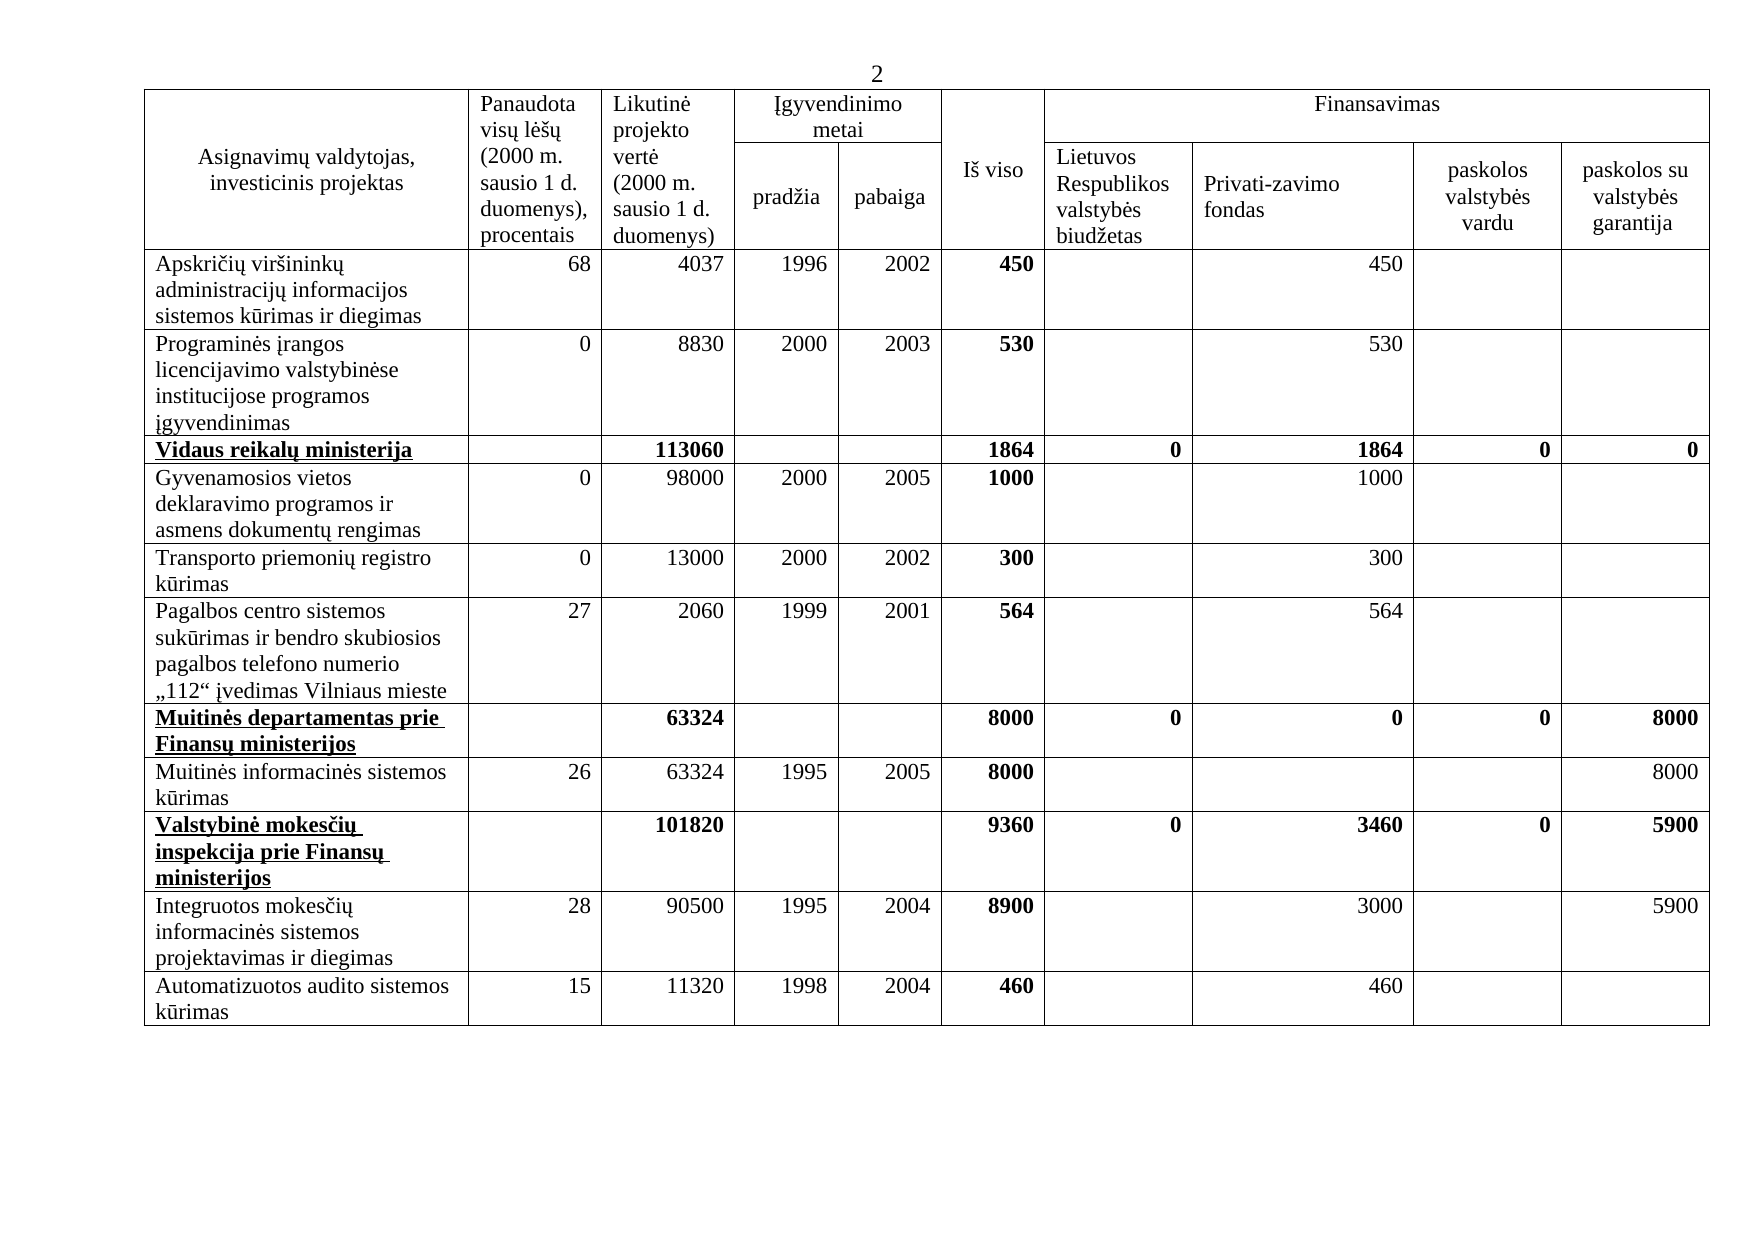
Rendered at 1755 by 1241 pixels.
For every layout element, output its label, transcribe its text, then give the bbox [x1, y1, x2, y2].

table_cell 8000 [1562, 758, 1709, 811]
table_cell [1045, 598, 1192, 703]
table_header Iš viso [942, 90, 1044, 249]
table_cell 2002 [839, 250, 941, 329]
table_cell 2060 [602, 598, 734, 703]
table_cell 4037 [602, 250, 734, 329]
table_cell [1045, 544, 1192, 597]
table_cell Programinės įrangos licencijavimo valstybinėse institucijose programos įgyvendinimas [145, 330, 468, 435]
table_cell [839, 704, 941, 757]
table_cell 450 [1193, 250, 1413, 329]
table_cell 2000 [735, 464, 838, 543]
table_cell 0 [1562, 436, 1709, 463]
table_cell Automatizuotos audito sistemos kūrimas [145, 972, 468, 1024]
table_cell 0 [1414, 704, 1561, 757]
table_cell 3460 [1193, 812, 1413, 891]
table_cell 28 [469, 892, 601, 971]
table_cell 11320 [602, 972, 734, 1024]
table_cell 8000 [942, 704, 1044, 757]
table_cell 101820 [602, 812, 734, 891]
table_cell 5900 [1562, 812, 1709, 891]
table_cell 300 [1193, 544, 1413, 597]
table_cell [1045, 464, 1192, 543]
table_cell [1045, 250, 1192, 329]
table_cell 90500 [602, 892, 734, 971]
table_cell Gyvenamosios vietos deklaravimo programos ir asmens dokumentų rengimas [145, 464, 468, 543]
table_cell pradžia [735, 143, 838, 249]
table_cell [1562, 464, 1709, 543]
table_cell [735, 436, 838, 463]
table_cell [1045, 330, 1192, 435]
table_cell [1193, 758, 1413, 811]
table_header Finansavimas [1045, 90, 1709, 142]
table_cell 0 [1193, 704, 1413, 757]
table_cell 63324 [602, 704, 734, 757]
table_cell [1414, 464, 1561, 543]
table_cell Privati-zavimo fondas [1193, 143, 1413, 249]
table_cell 2005 [839, 758, 941, 811]
table_cell 0 [1045, 436, 1192, 463]
table_cell Transporto priemonių registro kūrimas [145, 544, 468, 597]
table_cell Apskričių viršininkų administracijų informacijos sistemos kūrimas ir diegimas [145, 250, 468, 329]
table_cell [1562, 544, 1709, 597]
table_cell 564 [1193, 598, 1413, 703]
table_cell 564 [942, 598, 1044, 703]
table_cell [1045, 892, 1192, 971]
table_cell Muitinės departamentas prie Finansų ministerijos [145, 704, 468, 757]
table_cell [1562, 972, 1709, 1024]
table_cell [469, 436, 601, 463]
table_cell [1045, 972, 1192, 1024]
table_cell 1000 [1193, 464, 1413, 543]
table_cell 0 [1045, 704, 1192, 757]
table_cell 0 [469, 330, 601, 435]
table_cell 1998 [735, 972, 838, 1024]
table_cell [1562, 250, 1709, 329]
table_cell 1999 [735, 598, 838, 703]
table_cell pabaiga [839, 143, 941, 249]
table_cell [1414, 892, 1561, 971]
table_cell 3000 [1193, 892, 1413, 971]
table_cell 0 [469, 544, 601, 597]
table_cell 27 [469, 598, 601, 703]
table_cell 450 [942, 250, 1044, 329]
table_cell 0 [469, 464, 601, 543]
table_cell [1414, 330, 1561, 435]
table_cell [1414, 758, 1561, 811]
table_cell 1000 [942, 464, 1044, 543]
table_cell 2002 [839, 544, 941, 597]
table_cell [1414, 250, 1561, 329]
table_cell 0 [1045, 812, 1192, 891]
table_cell 8000 [942, 758, 1044, 811]
table_cell [1414, 598, 1561, 703]
table_cell [469, 704, 601, 757]
table_cell 98000 [602, 464, 734, 543]
table_cell Pagalbos centro sistemos sukūrimas ir bendro skubiosios pagalbos telefono numerio „112“ įvedimas Vilniaus mieste [145, 598, 468, 703]
table_cell [839, 436, 941, 463]
table_cell Valstybinė mokesčių inspekcija prie Finansų ministerijos [145, 812, 468, 891]
table_cell 0 [1414, 436, 1561, 463]
table_cell [1414, 544, 1561, 597]
table_cell 1864 [1193, 436, 1413, 463]
table_header Panaudota visų lėšų (2000 m. sausio 1 d. duomenys), procentais [469, 90, 601, 249]
table_cell Integruotos mokesčių informacinės sistemos projektavimas ir diegimas [145, 892, 468, 971]
table_cell 8830 [602, 330, 734, 435]
table_cell 1996 [735, 250, 838, 329]
table_cell [1414, 972, 1561, 1024]
table_cell 300 [942, 544, 1044, 597]
table_cell 460 [1193, 972, 1413, 1024]
table_cell 2004 [839, 892, 941, 971]
table_cell 2003 [839, 330, 941, 435]
table_cell 2000 [735, 544, 838, 597]
table_cell 8000 [1562, 704, 1709, 757]
table_cell 460 [942, 972, 1044, 1024]
table_header Asignavimų valdytojas, investicinis projektas [145, 90, 468, 249]
table_cell 2000 [735, 330, 838, 435]
table_cell 26 [469, 758, 601, 811]
table_cell 68 [469, 250, 601, 329]
table_cell Vidaus reikalų ministerija [145, 436, 468, 463]
table_header Įgyvendinimo metai [735, 90, 941, 142]
table_cell [1045, 758, 1192, 811]
table_cell 13000 [602, 544, 734, 597]
table_cell 113060 [602, 436, 734, 463]
table_cell [1562, 598, 1709, 703]
table_cell 8900 [942, 892, 1044, 971]
table_cell 2005 [839, 464, 941, 543]
table_cell 530 [942, 330, 1044, 435]
table_cell [839, 812, 941, 891]
table_cell [735, 812, 838, 891]
table_cell 0 [1414, 812, 1561, 891]
table_cell [735, 704, 838, 757]
table_cell 63324 [602, 758, 734, 811]
table_cell paskolos su valstybės garantija [1562, 143, 1709, 249]
table_cell Muitinės informacinės sistemos kūrimas [145, 758, 468, 811]
table_cell 2004 [839, 972, 941, 1024]
table_header Likutinė projekto vertė (2000 m. sausio 1 d. duomenys) [602, 90, 734, 249]
table_cell [469, 812, 601, 891]
table_cell 5900 [1562, 892, 1709, 971]
table_cell 1995 [735, 758, 838, 811]
table_cell 9360 [942, 812, 1044, 891]
table_cell 1864 [942, 436, 1044, 463]
table_cell paskolos valstybės vardu [1414, 143, 1561, 249]
table_cell 530 [1193, 330, 1413, 435]
table_cell 15 [469, 972, 601, 1024]
table_cell [1562, 330, 1709, 435]
table_cell 2001 [839, 598, 941, 703]
table_cell 1995 [735, 892, 838, 971]
table_cell Lietuvos Respublikos valstybės biudžetas [1045, 143, 1192, 249]
